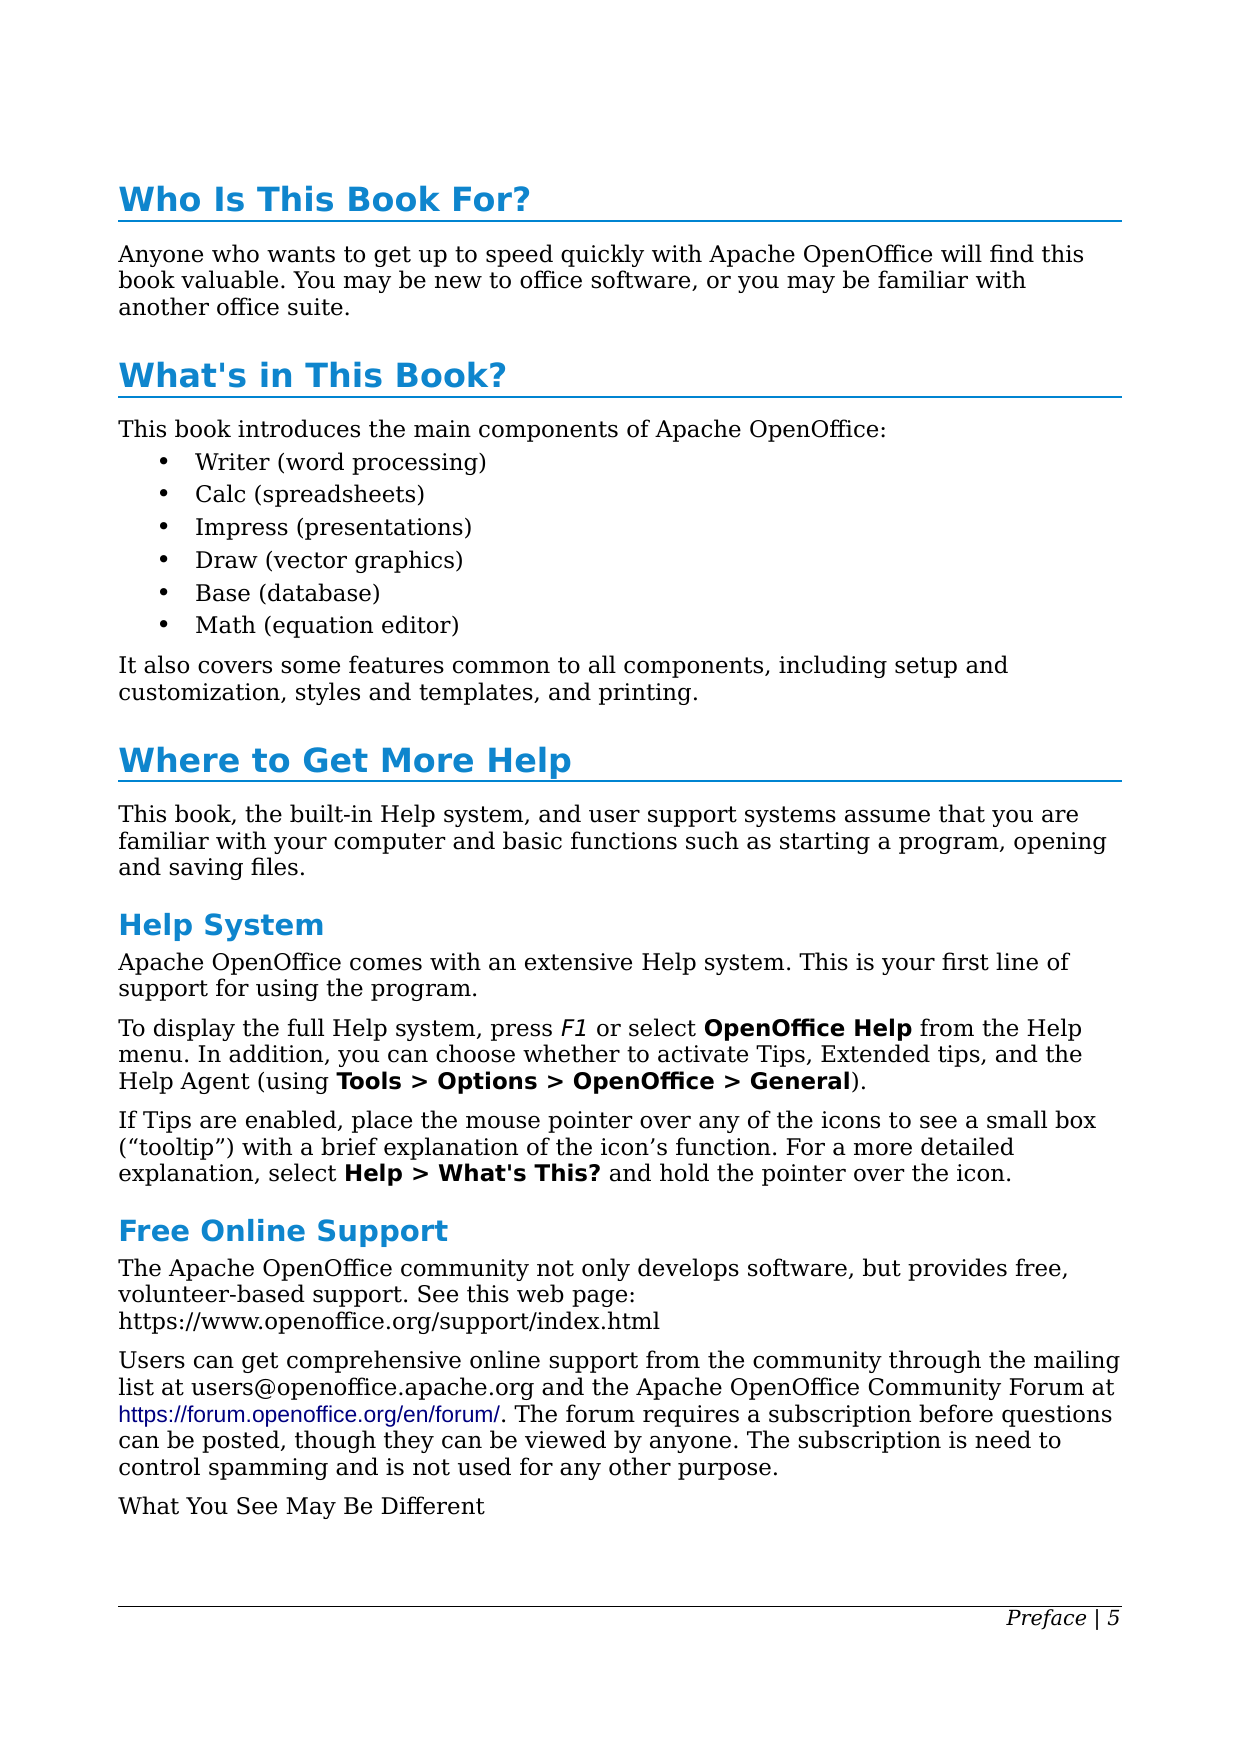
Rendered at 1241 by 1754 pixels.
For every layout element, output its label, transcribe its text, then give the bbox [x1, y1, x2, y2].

list Writer (word processing) [156, 447, 1122, 476]
text Users can get comprehensive online support from the community through the mailing list at users@openoffice.apache.org and the Apache OpenOffice Community Forum at https://forum.openoffice.org/en/forum/. The forum requires a subscription before questions can be posted, though they can be viewed by anyone. The subscription is need to control spamming and is not used for any other purpose. [118, 1347, 1122, 1481]
text What You See May Be Different [118, 1493, 1122, 1520]
text It also covers some features common to all components, including setup and customization, styles and templates, and printing. [118, 652, 1122, 705]
list Math (equation editor) [156, 610, 1122, 639]
list Calc (spreadsheets) [156, 479, 1122, 509]
text This book, the built-in Help system, and user support systems assume that you are familiar with your computer and basic functions such as starting a program, opening and saving files. [118, 801, 1122, 881]
list Impress (presentations) [156, 512, 1122, 541]
subtitle Help System [118, 908, 1122, 942]
subtitle Who Is This Book For? [118, 181, 1122, 220]
text If Tips are enabled, place the mouse pointer over any of the icons to see a small box (“tooltip”) with a brief explanation of the icon’s function. For a more detailed explanation, select Help > What's This? and hold the pointer over the icon. [118, 1107, 1122, 1187]
list This book introduces the main components of Apache OpenOffice: [118, 417, 1122, 443]
subtitle What's in This Book? [118, 357, 1122, 396]
list Draw (vector graphics) [156, 545, 1122, 574]
text Apache OpenOffice comes with an extensive Help system. This is your first line of support for using the program. [118, 949, 1122, 1002]
list Base (database) [156, 578, 1122, 607]
text The Apache OpenOffice community not only develops software, but provides free, volunteer-based support. See this web page: https://www.openoffice.org/support/index.html [118, 1255, 1122, 1335]
subtitle Free Online Support [118, 1214, 1122, 1248]
text Anyone who wants to get up to speed quickly with Apache OpenOffice will find this book valuable. You may be new to office software, or you may be familiar with another office suite. [118, 241, 1122, 321]
subtitle Where to Get More Help [118, 741, 1122, 780]
text To display the full Help system, press F1 or select OpenOffice Help from the Help menu. In addition, you can choose whether to activate Tips, Extended tips, and the Help Agent (using Tools > Options > OpenOffice > General). [118, 1015, 1122, 1095]
